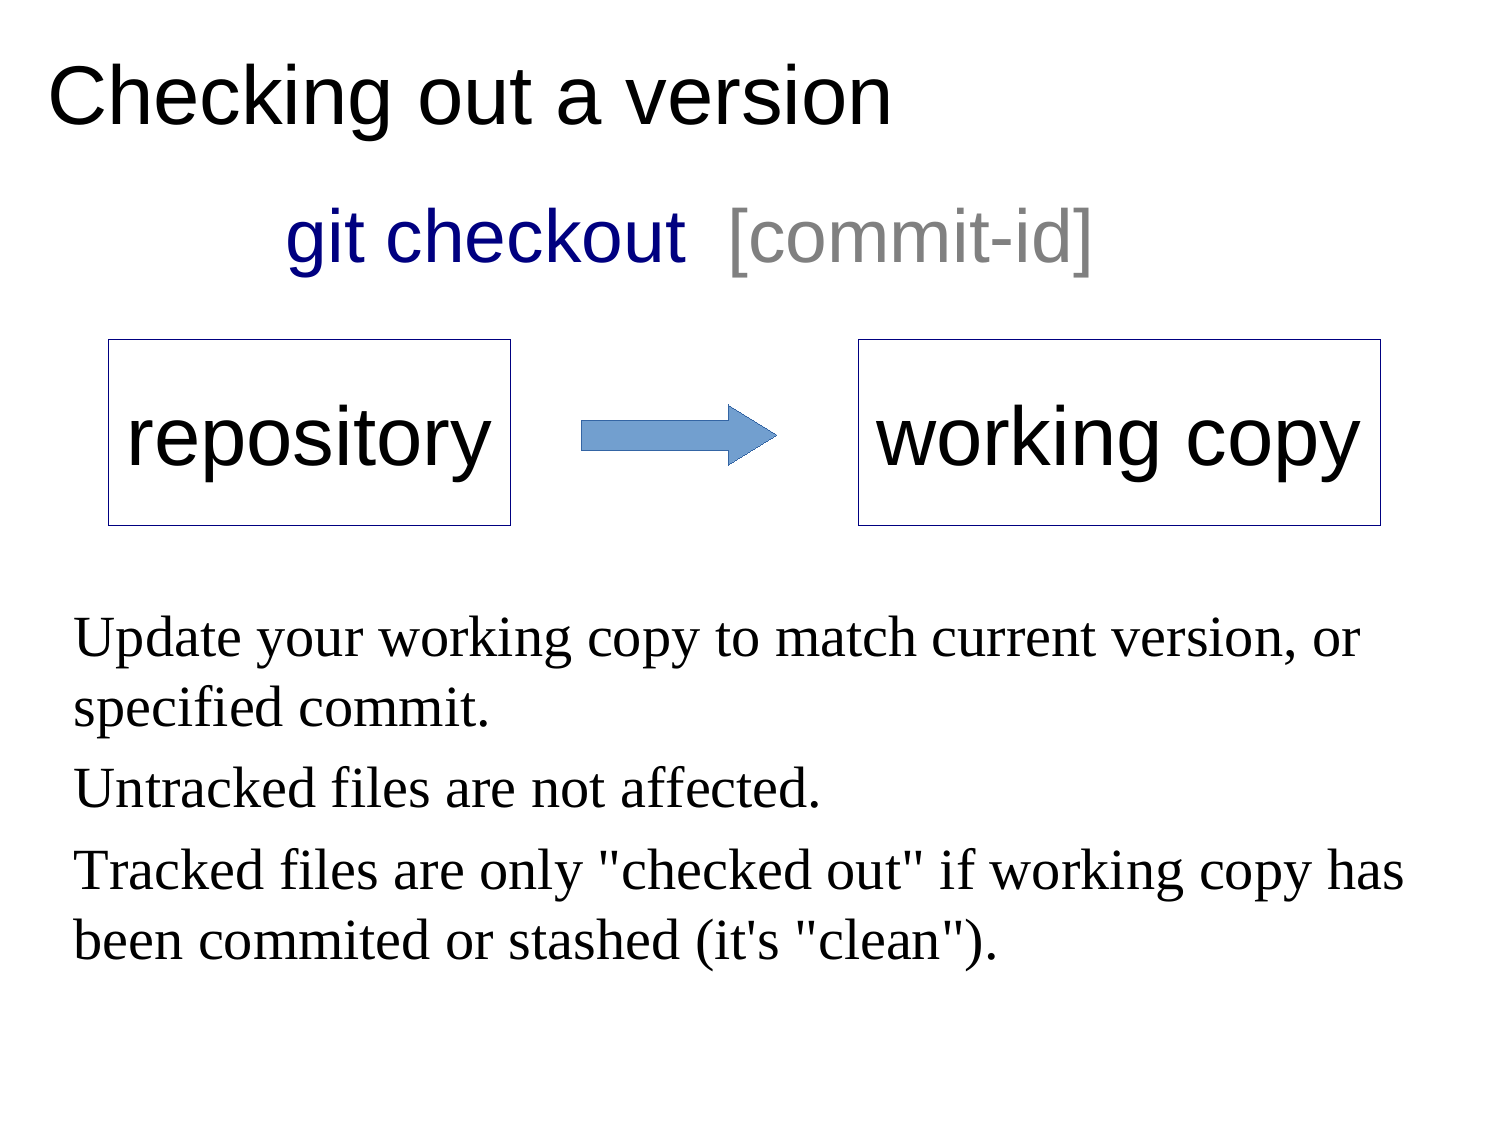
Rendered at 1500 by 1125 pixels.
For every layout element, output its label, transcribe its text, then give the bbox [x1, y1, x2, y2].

text_box Update your working copy to match current version, or specified commit. Untracked files are not affected. Tracked files are only "checked out" if working copy has been commited or stashed (it's "clean"). [59, 590, 1453, 786]
title Checking out a version [47, 43, 1441, 144]
text_box git checkout [commit-id] [271, 179, 1110, 285]
text_box repository [108, 339, 511, 526]
text_box working copy [858, 339, 1381, 526]
text_box [581, 404, 777, 466]
